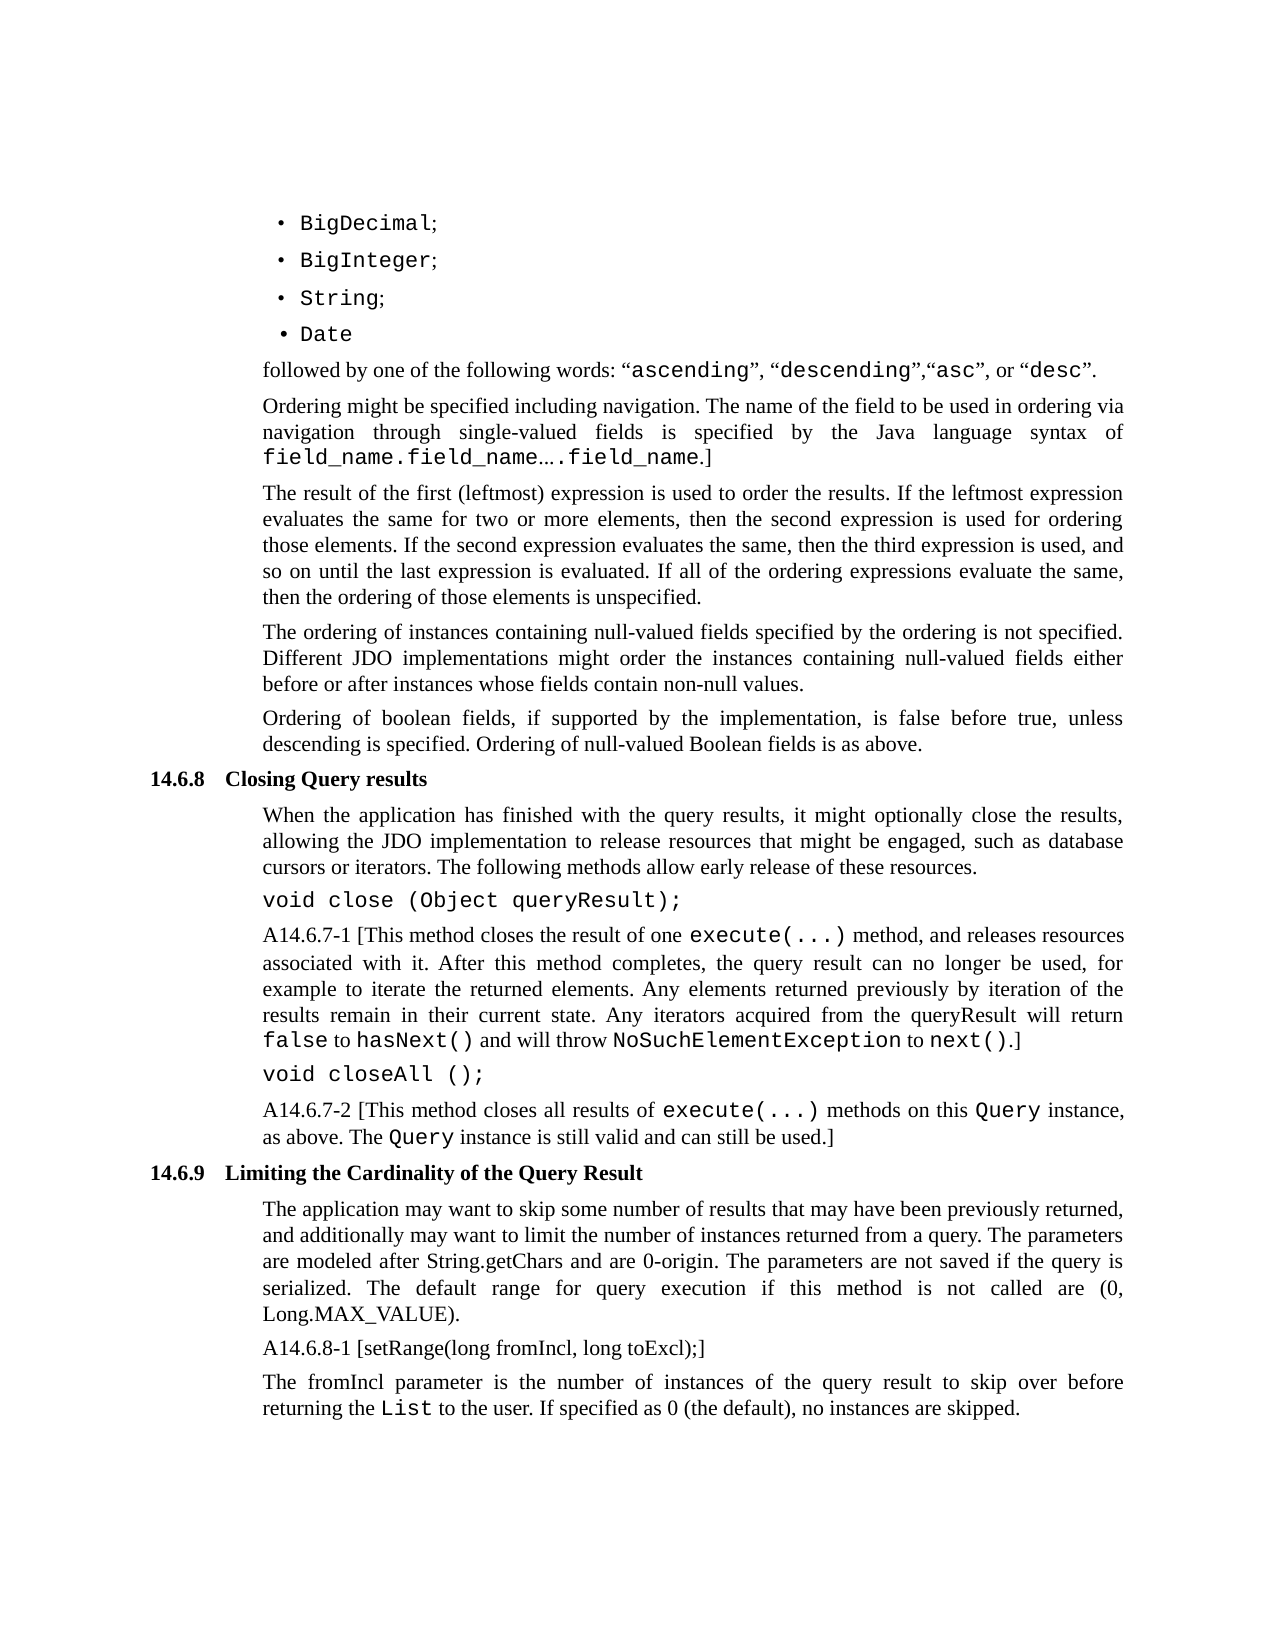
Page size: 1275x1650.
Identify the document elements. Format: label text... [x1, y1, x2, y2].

text The result of the first (leftmost) expression is used to order the results. If the leftmost expression evaluates the same for two or more elements, then the second expression is used for ordering those elements. If the second expression evaluates the same, then the third expression is used, and so on until the last expression is evaluated. If all of the ordering expressions evaluate the same, then the ordering of those elements is unspecified. [262, 479, 1125, 609]
subtitle Limiting the Cardinality of the Query Result180 [150, 1159, 1125, 1185]
text A14.6.7-2 [This method closes all results of execute(...) methods on this Query instance, as above. The Query instance is still valid and can still be used.] [262, 1097, 1125, 1151]
text A14.6.7-1 [This method closes the result of one execute(...) method, and releases resources associated with it. After this method completes, the query result can no longer be used, for example to iterate the returned elements. Any elements returned previously by iteration of the results remain in their current state. Any iterators acquired from the queryResult will return false to hasNext() and will throw NoSuchElementException to next().] [262, 922, 1125, 1054]
text followed by one of the following words: “ascending”, “descending”,“asc”, or “desc”. [262, 357, 1125, 383]
text The application may want to skip some number of results that may have been previously returned, and additionally may want to limit the number of instances returned from a query. The parameters are modeled after String.getChars and are 0-origin. The parameters are not saved if the query is serialized. The default range for query execution if this method is not called are (0, Long.MAX_VALUE). [262, 1196, 1125, 1326]
text void close (Object queryResult); [262, 888, 1125, 914]
text Ordering of boolean fields, if supported by the implementation, is false before true, unless descending is specified. Ordering of null-valued Boolean fields is as above. [262, 704, 1125, 756]
text • String; [277, 285, 1087, 312]
text A14.6.8-1 [setRange(long fromIncl, long toExcl);] [262, 1334, 1125, 1360]
text When the application has finished with the query results, it might optionally close the results, allowing the JDO implementation to release resources that might be engaged, such as database cursors or iterators. The following methods allow early release of these resources. [262, 801, 1125, 879]
text • BigDecimal; [277, 210, 1087, 237]
text • BigInteger; [277, 247, 1087, 274]
text void closeAll (); [262, 1062, 1125, 1088]
subtitle Closing Query results [150, 765, 1125, 791]
text Ordering might be specified including navigation. The name of the field to be used in ordering via navigation through single-valued fields is specified by the Java language syntax of field_name.field_name....field_name.] [262, 392, 1125, 471]
text The fromIncl parameter is the number of instances of the query result to skip over before returning the List to the user. If specified as 0 (the default), no instances are skipped. [262, 1368, 1125, 1421]
text The ordering of instances containing null-valued fields specified by the ordering is not specified. Different JDO implementations might order the instances containing null-valued fields either before or after instances whose fields contain non-null values. [262, 618, 1125, 696]
text • Date [277, 322, 1087, 348]
